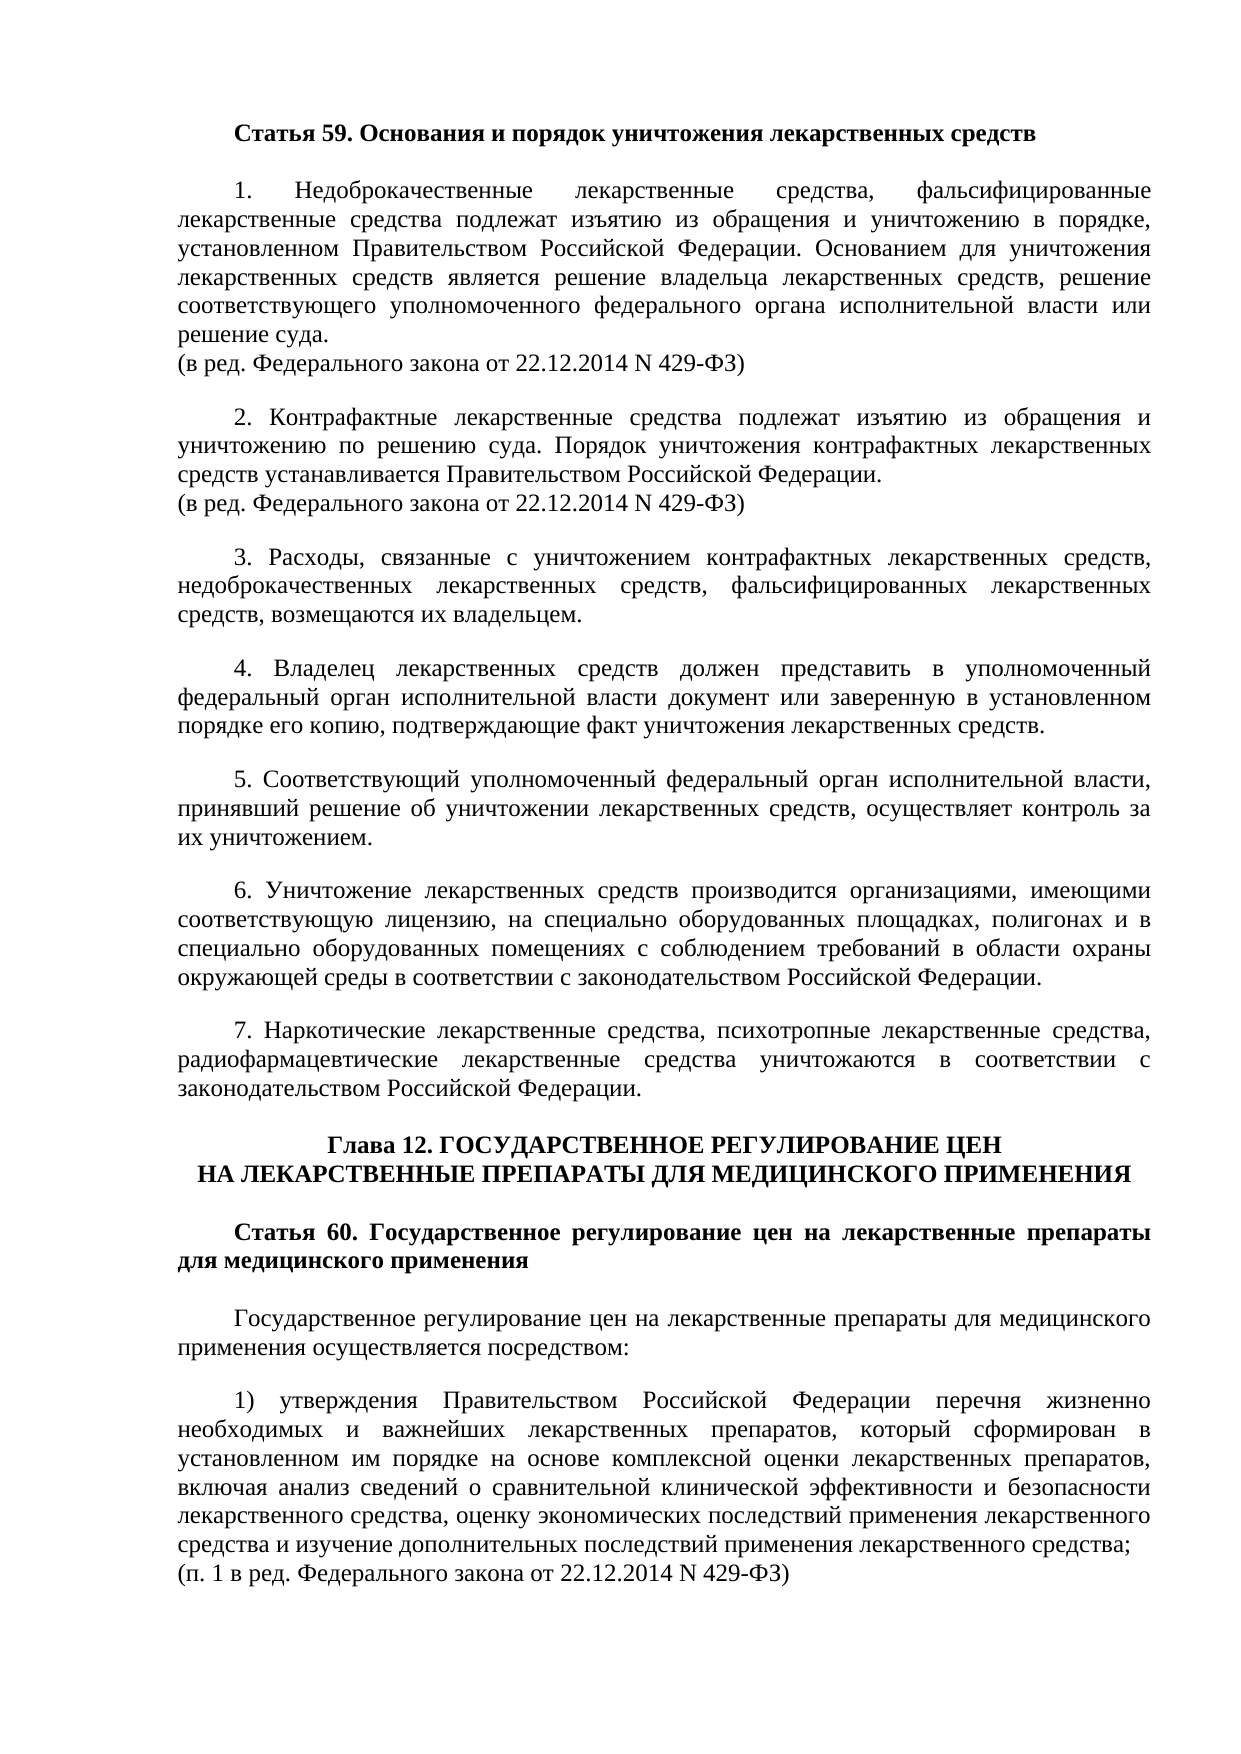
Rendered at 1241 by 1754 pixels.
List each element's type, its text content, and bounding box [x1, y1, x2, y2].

title Статья 60. Государственное регулирование цен на лекарственные препараты для медицинского применения [177, 1217, 1152, 1274]
text 7. Наркотические лекарственные средства, психотропные лекарственные средства, радиофармацевтические лекарственные средства уничтожаются в соответствии с законодательством Российской Федерации. [177, 1016, 1152, 1102]
text 1) утверждения Правительством Российской Федерации перечня жизненно необходимых и важнейших лекарственных препаратов, который сформирован в установленном им порядке на основе комплексной оценки лекарственных препаратов, включая анализ сведений о сравнительной клинической эффективности и безопасности лекарственного средства, оценку экономических последствий применения лекарственного средства и изучение дополнительных последствий применения лекарственного средства; [177, 1386, 1152, 1558]
title НА ЛЕКАРСТВЕННЫЕ ПРЕПАРАТЫ ДЛЯ МЕДИЦИНСКОГО ПРИМЕНЕНИЯ [177, 1159, 1152, 1188]
text 1. Недоброкачественные лекарственные средства, фальсифицированные лекарственные средства подлежат изъятию из обращения и уничтожению в порядке, установленном Правительством Российской Федерации. Основанием для уничтожения лекарственных средств является решение владельца лекарственных средств, решение соответствующего уполномоченного федерального органа исполнительной власти или решение суда. [177, 176, 1152, 348]
text 6. Уничтожение лекарственных средств производится организациями, имеющими соответствующую лицензию, на специально оборудованных площадках, полигонах и в специально оборудованных помещениях с соблюдением требований в области охраны окружающей среды в соответствии с законодательством Российской Федерации. [177, 876, 1152, 991]
text 3. Расходы, связанные с уничтожением контрафактных лекарственных средств, недоброкачественных лекарственных средств, фальсифицированных лекарственных средств, возмещаются их владельцем. [177, 542, 1152, 628]
text (в ред. Федерального закона от 22.12.2014 N 429-ФЗ) [177, 348, 1152, 377]
title Глава 12. ГОСУДАРСТВЕННОЕ РЕГУЛИРОВАНИЕ ЦЕН [177, 1131, 1152, 1159]
title Статья 59. Основания и порядок уничтожения лекарственных средств [177, 118, 1152, 147]
text 4. Владелец лекарственных средств должен представить в уполномоченный федеральный орган исполнительной власти документ или заверенную в установленном порядке его копию, подтверждающие факт уничтожения лекарственных средств. [177, 653, 1152, 739]
text 2. Контрафактные лекарственные средства подлежат изъятию из обращения и уничтожению по решению суда. Порядок уничтожения контрафактных лекарственных средств устанавливается Правительством Российской Федерации. [177, 402, 1152, 488]
text 5. Соответствующий уполномоченный федеральный орган исполнительной власти, принявший решение об уничтожении лекарственных средств, осуществляет контроль за их уничтожением. [177, 764, 1152, 851]
text (п. 1 в ред. Федерального закона от 22.12.2014 N 429-ФЗ) [177, 1558, 1152, 1587]
text (в ред. Федерального закона от 22.12.2014 N 429-ФЗ) [177, 488, 1152, 517]
text Государственное регулирование цен на лекарственные препараты для медицинского применения осуществляется посредством: [177, 1303, 1152, 1361]
